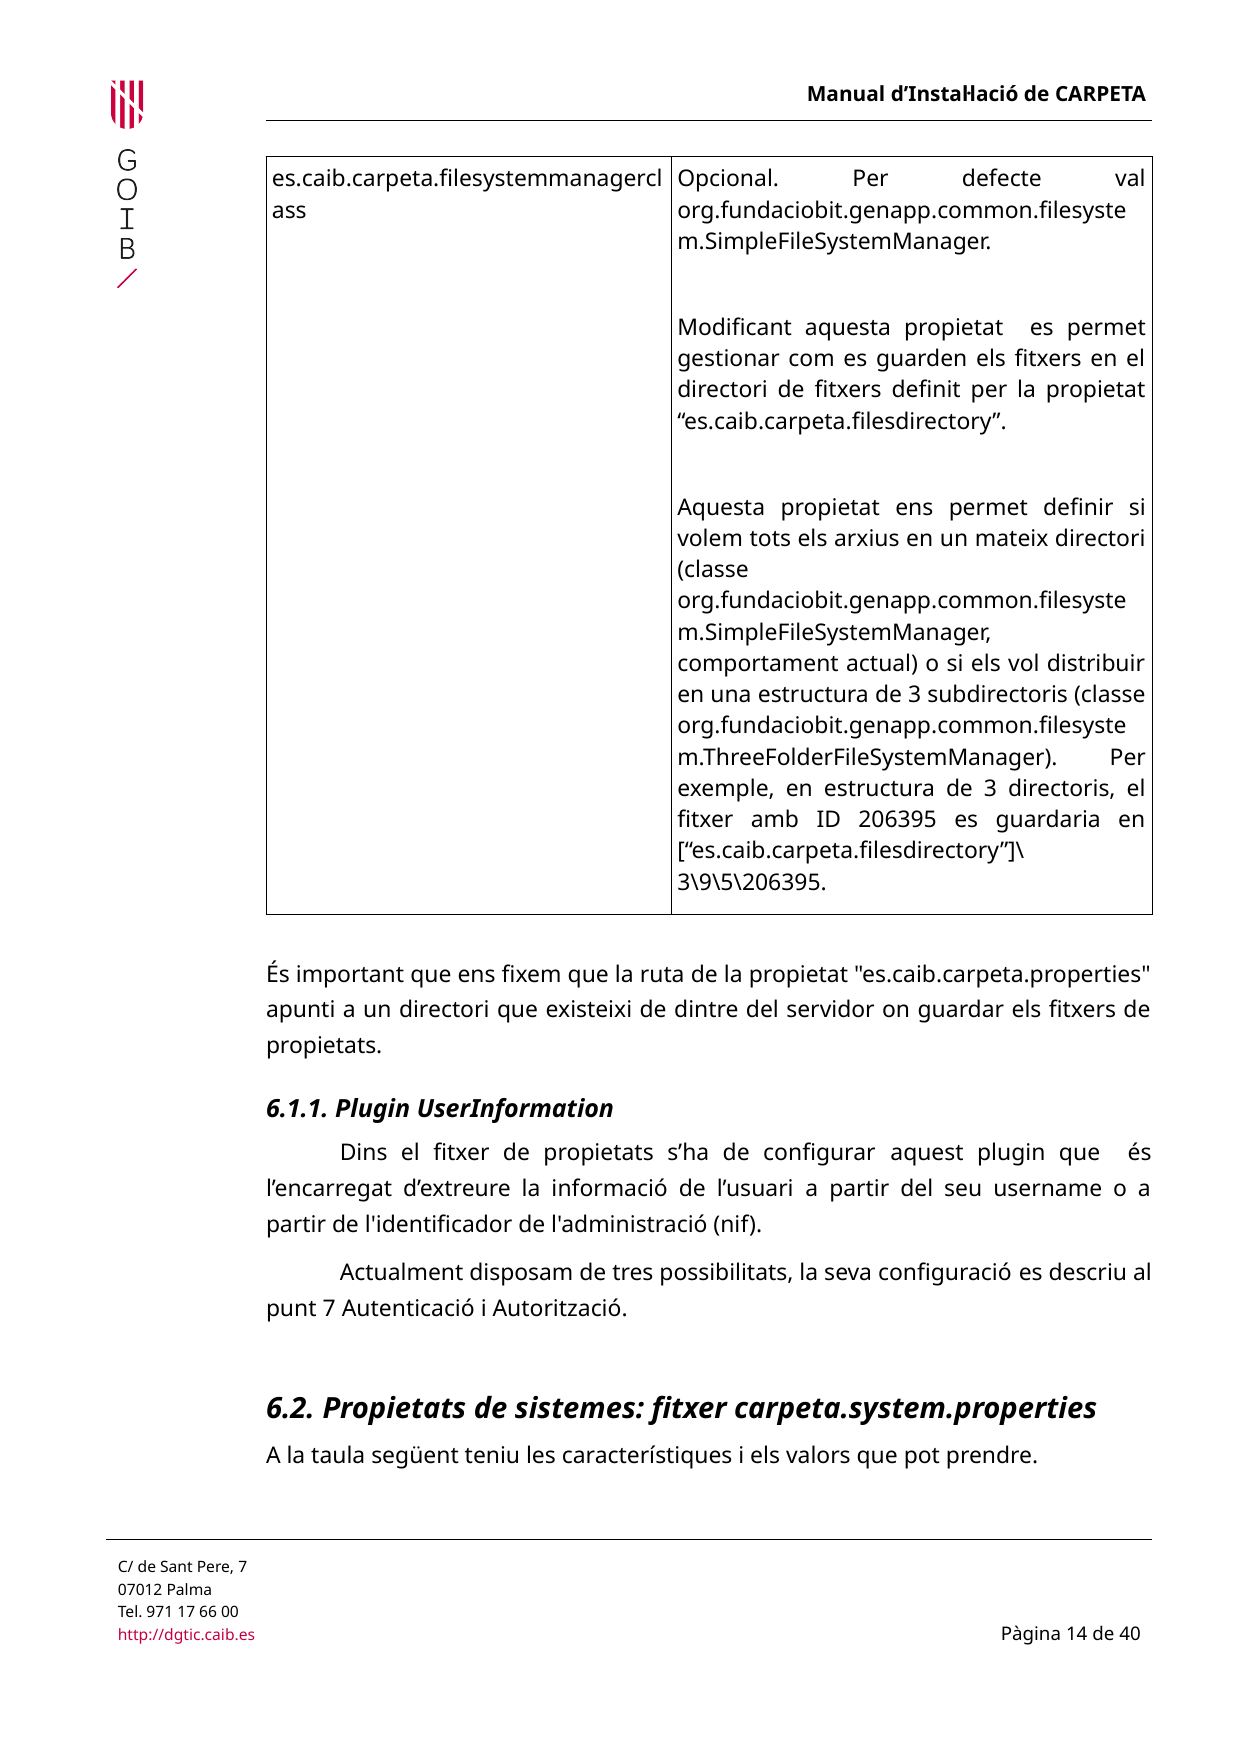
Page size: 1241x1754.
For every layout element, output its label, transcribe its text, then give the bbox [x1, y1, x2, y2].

text Dins el fitxer de propietats s’ha de configurar aquest plugin que és l’encarregat d’extreure la informació de l’usuari a partir del seu username o a partir de l'identificador de l'administració (nif). [266, 1136, 1152, 1239]
table_cell es.caib.carpeta.filesystemmanagerclass [267, 157, 671, 914]
table_cell Opcional. Per defecte val org.fundaciobit.genapp.common.filesystem.SimpleFileSystemManager. Modificant aquesta propietat es permet gestionar com es guarden els fitxers en el directori de fitxers definit per la propietat “es.caib.carpeta.filesdirectory”. Aquesta propietat ens permet definir si volem tots els arxius en un mateix directori (classe org.fundaciobit.genapp.common.filesystem.SimpleFileSystemManager, comportament actual) o si els vol distribuir en una estructura de 3 subdirectoris (classe org.fundaciobit.genapp.common.filesystem.ThreeFolderFileSystemManager). Per exemple, en estructura de 3 directoris, el fitxer amb ID 206395 es guardaria en [“es.caib.carpeta.filesdirectory”]\3\9\5\206395. [672, 157, 1152, 914]
subtitle Propietats de sistemes: fitxer carpeta.system.properties [266, 1387, 1152, 1427]
text A la taula següent teniu les característiques i els valors que pot prendre. [266, 1438, 1152, 1470]
subtitle Plugin UserInformation [266, 1090, 1152, 1124]
text És important que ens fixem que la ruta de la propietat "es.caib.carpeta.properties" apunti a un directori que existeixi de dintre del servidor on guardar els fitxers de propietats. [266, 957, 1152, 1061]
picture [82, 57, 172, 319]
text Actualment disposam de tres possibilitats, la seva configuració es descriu al punt 7 Autenticació i Autorització. [266, 1256, 1152, 1323]
